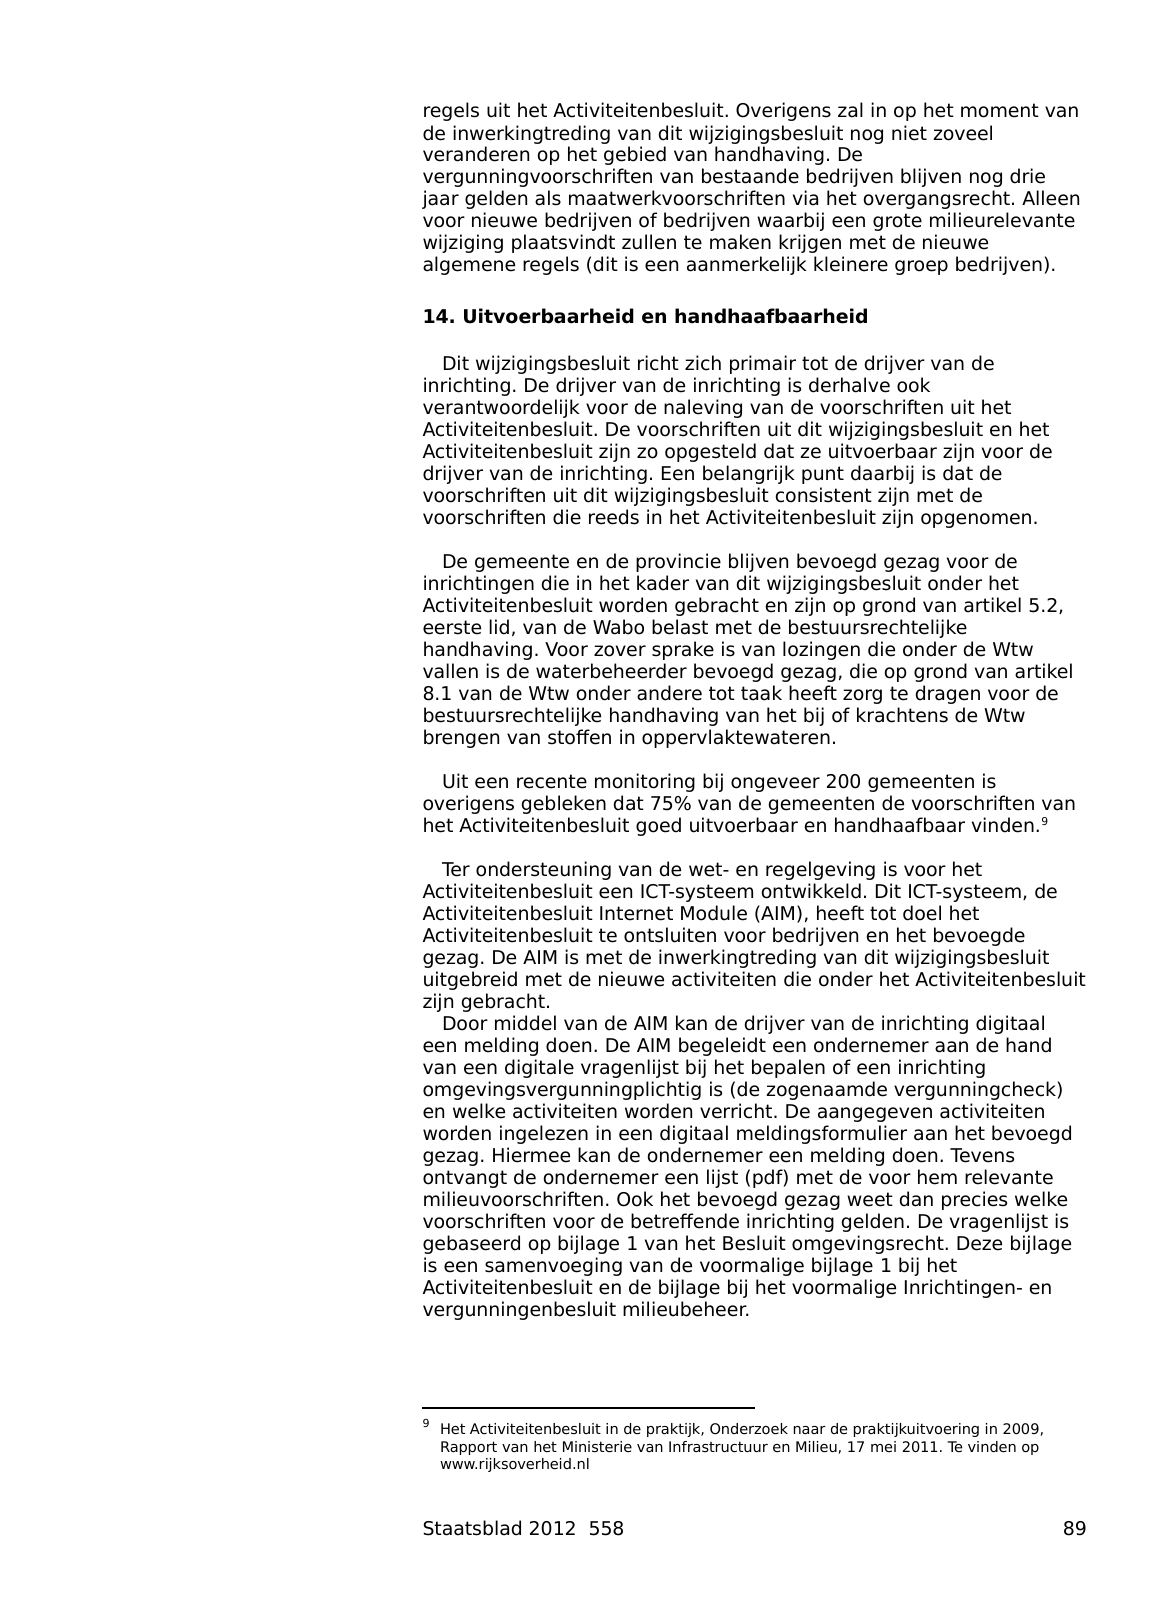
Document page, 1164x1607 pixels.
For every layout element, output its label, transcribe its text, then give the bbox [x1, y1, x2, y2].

text regels uit het Activiteitenbesluit. Overigens zal in op het moment van de inwerkingtreding van dit wijzigingsbesluit nog niet zoveel veranderen op het gebied van handhaving. De vergunningvoorschriften van bestaande bedrijven blijven nog drie jaar gelden als maatwerkvoorschriften via het overgangsrecht. Alleen voor nieuwe bedrijven of bedrijven waarbij een grote milieurelevante wijziging plaatsvindt zullen te maken krijgen met de nieuwe algemene regels (dit is een aanmerkelijk kleinere groep bedrijven). [422, 100, 1087, 276]
text Uit een recente monitoring bij ongeveer 200 gemeenten is overigens gebleken dat 75% van de gemeenten de voorschriften van het Activiteitenbesluit goed uitvoerbaar en handhaafbaar vinden. [422, 771, 1087, 837]
text De gemeente en de provincie blijven bevoegd gezag voor de inrichtingen die in het kader van dit wijzigingsbesluit onder het Activiteitenbesluit worden gebracht en zijn op grond van artikel 5.2, eerste lid, van de Wabo belast met de bestuursrechtelijke handhaving. Voor zover sprake is van lozingen die onder de Wtw vallen is de waterbeheerder bevoegd gezag, die op grond van artikel 8.1 van de Wtw onder andere tot taak heeft zorg te dragen voor de bestuursrechtelijke handhaving van het bij of krachtens de Wtw brengen van stoffen in oppervlaktewateren. [422, 551, 1087, 749]
text Het Activiteitenbesluit in de praktijk, Onderzoek naar de praktijkuitvoering in 2009, Rapport van het Ministerie van Infrastructuur en Milieu, 17 mei 2011. Te vinden op www.rijksoverheid.nl [422, 1417, 1087, 1473]
text Dit wijzigingsbesluit richt zich primair tot de drijver van de inrichting. De drijver van de inrichting is derhalve ook verantwoordelijk voor de naleving van de voorschriften uit het Activiteitenbesluit. De voorschriften uit dit wijzigingsbesluit en het Activiteitenbesluit zijn zo opgesteld dat ze uitvoerbaar zijn voor de drijver van de inrichting. Een belangrijk punt daarbij is dat de voorschriften uit dit wijzigingsbesluit consistent zijn met de voorschriften die reeds in het Activiteitenbesluit zijn opgenomen. [422, 353, 1087, 529]
text Door middel van de AIM kan de drijver van de inrichting digitaal een melding doen. De AIM begeleidt een ondernemer aan de hand van een digitale vragenlijst bij het bepalen of een inrichting omgevingsvergunningplichtig is (de zogenaamde vergunningcheck) en welke activiteiten worden verricht. De aangegeven activiteiten worden ingelezen in een digitaal meldingsformulier aan het bevoegd gezag. Hiermee kan de ondernemer een melding doen. Tevens ontvangt de ondernemer een lijst (pdf) met de voor hem relevante milieuvoorschriften. Ook het bevoegd gezag weet dan precies welke voorschriften voor de betreffende inrichting gelden. De vragenlijst is gebaseerd op bijlage 1 van het Besluit omgevingsrecht. Deze bijlage is een samenvoeging van de voormalige bijlage 1 bij het Activiteitenbesluit en de bijlage bij het voormalige Inrichtingen- en vergunningenbesluit milieubeheer. [422, 1013, 1087, 1321]
text Ter ondersteuning van de wet- en regelgeving is voor het Activiteitenbesluit een ICT-systeem ontwikkeld. Dit ICT-systeem, de Activiteitenbesluit Internet Module (AIM), heeft tot doel het Activiteitenbesluit te ontsluiten voor bedrijven en het bevoegde gezag. De AIM is met de inwerkingtreding van dit wijzigingsbesluit uitgebreid met de nieuwe activiteiten die onder het Activiteitenbesluit zijn gebracht. [422, 859, 1087, 1013]
subtitle 14. Uitvoerbaarheid en handhaafbaarheid [422, 306, 1087, 328]
